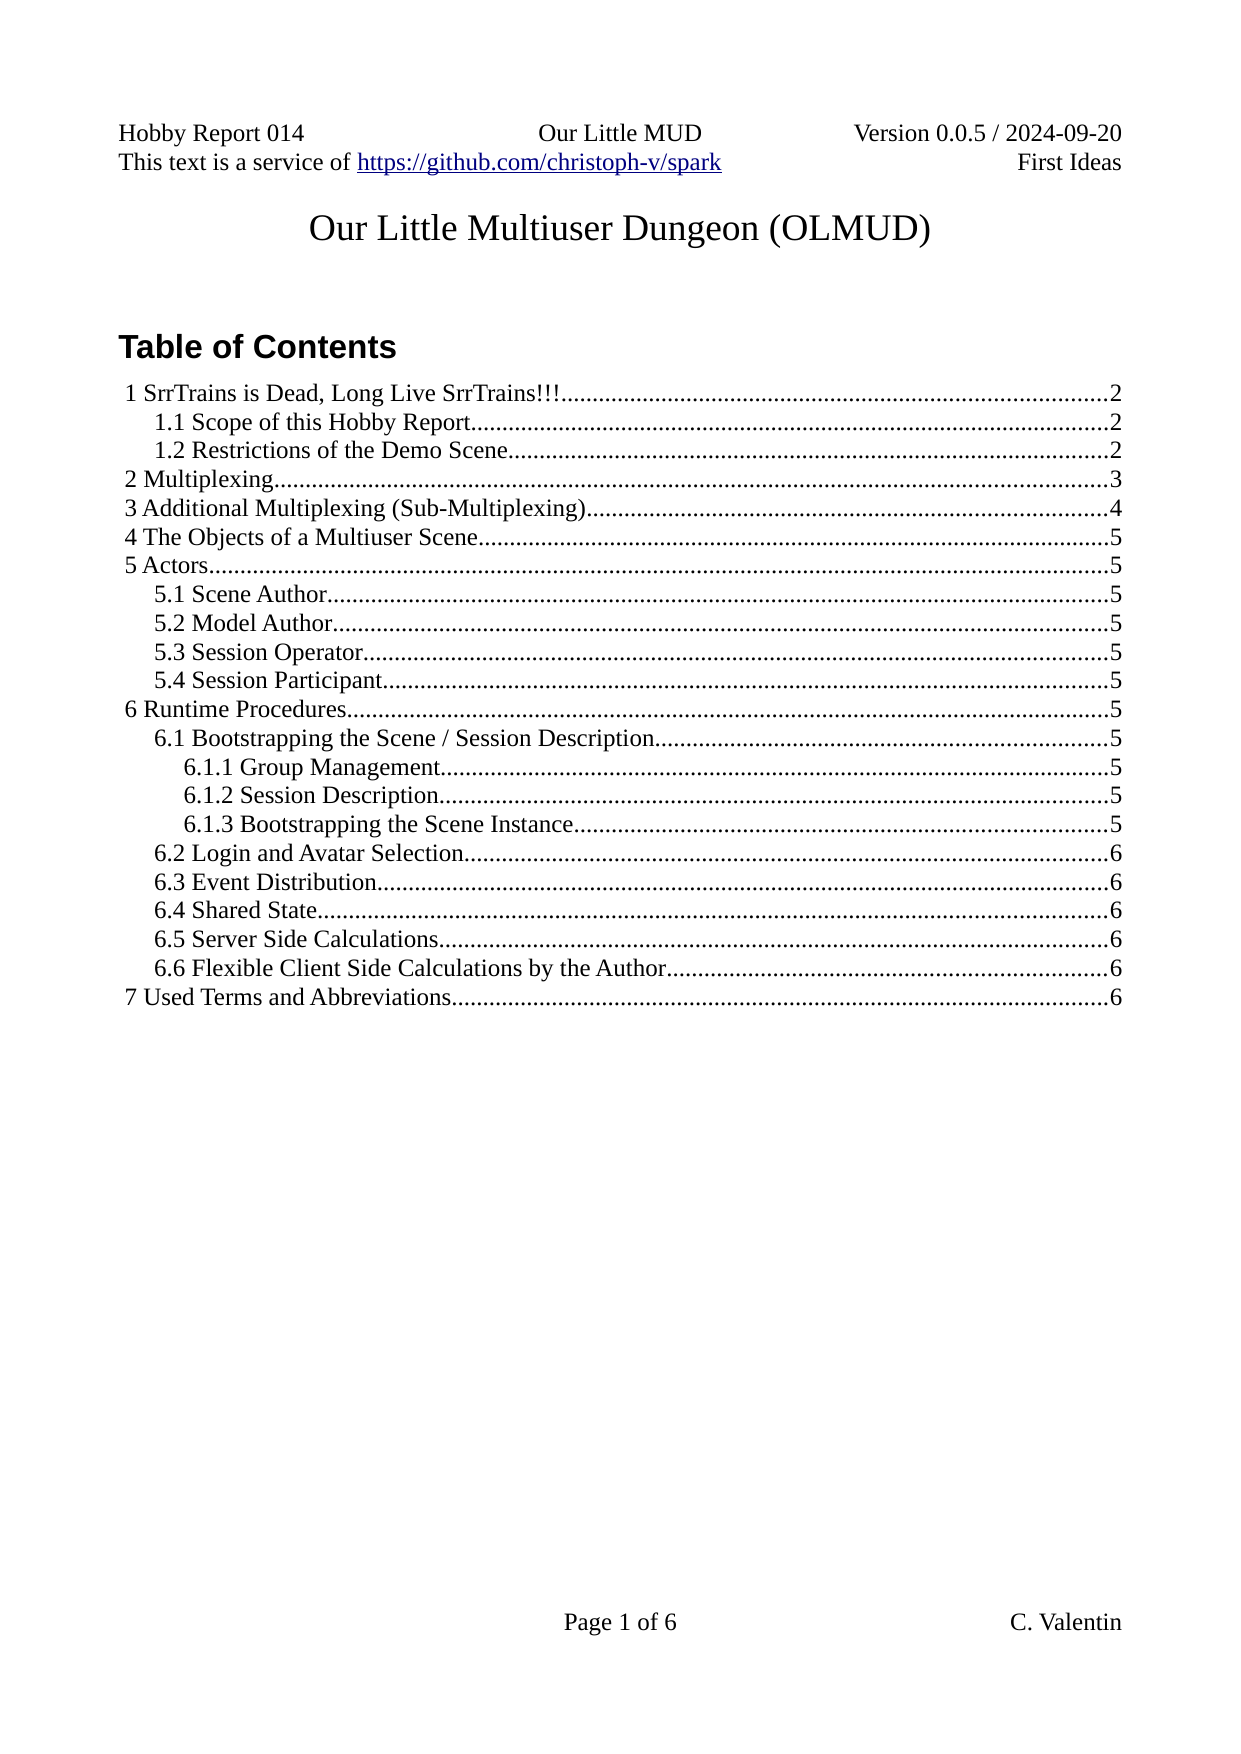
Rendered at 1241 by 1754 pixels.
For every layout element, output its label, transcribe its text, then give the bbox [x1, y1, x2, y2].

text 6.4 Shared State 6 [148, 895, 1122, 924]
text 5 Actors 5 [118, 550, 1122, 579]
text 1.1 Scope of this Hobby Report 2 [148, 407, 1122, 435]
text 5.3 Session Operator 5 [148, 637, 1122, 665]
text 6.1.2 Session Description 5 [177, 780, 1122, 809]
text 4 The Objects of a Multiuser Scene 5 [118, 522, 1122, 550]
subtitle Table of Contents [118, 327, 1122, 365]
text 2 Multiplexing 3 [118, 464, 1122, 493]
text 6.1 Bootstrapping the Scene / Session Description 5 [148, 723, 1122, 752]
text 6 Runtime Procedures 5 [118, 694, 1122, 723]
text 6.6 Flexible Client Side Calculations by the Author 6 [148, 953, 1122, 982]
text 1 SrrTrains is Dead, Long Live SrrTrains!!! 2 [118, 378, 1122, 407]
text 1.2 Restrictions of the Demo Scene 2 [148, 435, 1122, 464]
text Our Little Multiuser Dungeon (OLMUD) [118, 205, 1122, 248]
text 6.2 Login and Avatar Selection 6 [148, 838, 1122, 867]
text 5.1 Scene Author 5 [148, 579, 1122, 608]
text 7 Used Terms and Abbreviations 6 [118, 982, 1122, 1010]
text 5.2 Model Author 5 [148, 608, 1122, 637]
text 6.3 Event Distribution 6 [148, 867, 1122, 895]
text 6.5 Server Side Calculations 6 [148, 924, 1122, 953]
text 5.4 Session Participant 5 [148, 665, 1122, 694]
text 6.1.3 Bootstrapping the Scene Instance 5 [177, 809, 1122, 838]
text 3 Additional Multiplexing (Sub-Multiplexing) 4 [118, 493, 1122, 522]
text 6.1.1 Group Management 5 [177, 752, 1122, 780]
